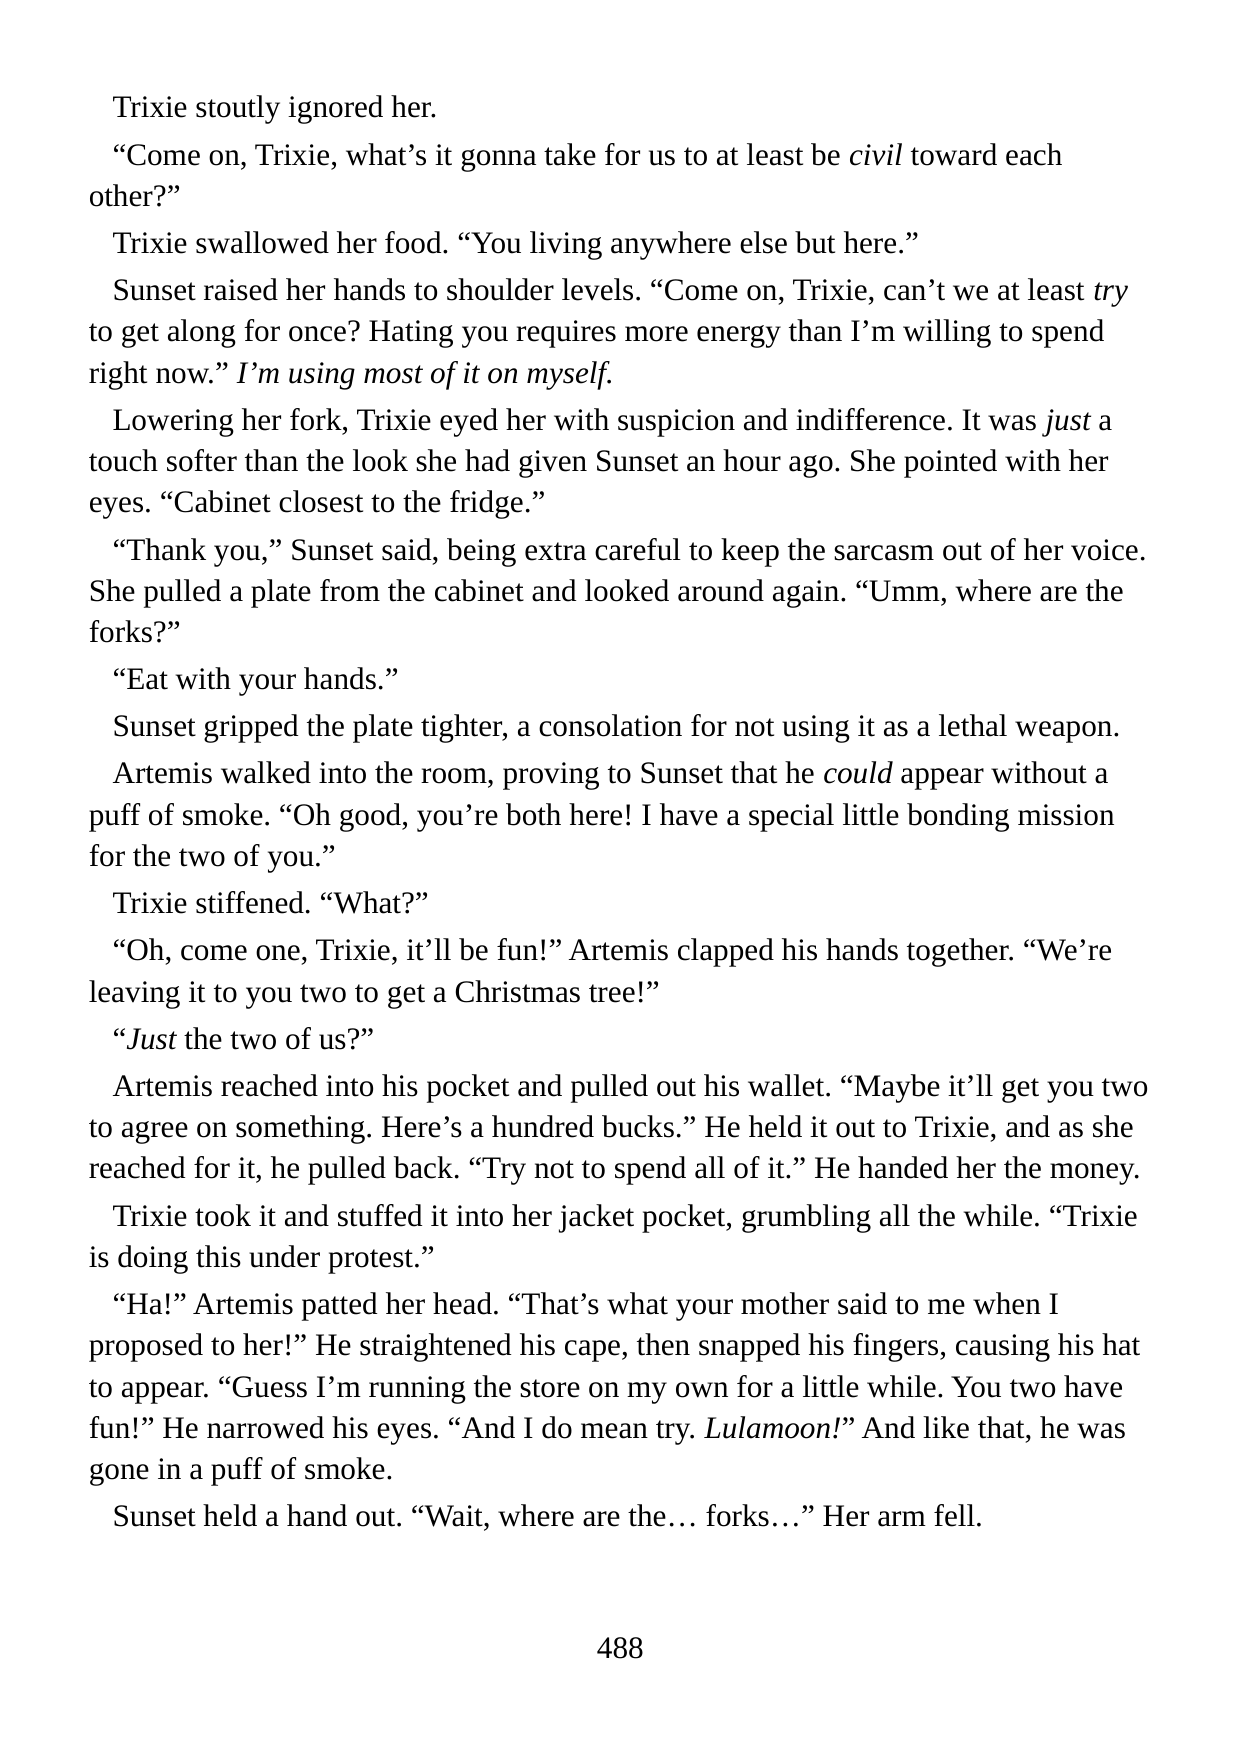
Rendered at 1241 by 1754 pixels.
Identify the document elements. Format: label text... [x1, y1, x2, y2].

text Artemis walked into the room, proving to Sunset that he could appear without a puff of smoke. “Oh good, you’re both here! I have a special little bonding mission for the two of you.” [88, 755, 1152, 873]
text Lowering her fork, Trixie eyed her with suspicion and indifference. It was just a touch softer than the look she had given Sunset an hour ago. She pointed with her eyes. “Cabinet closest to the fridge.” [88, 401, 1152, 519]
text “Eat with your hands.” [88, 660, 1152, 696]
text “Ha!” Artemis patted her head. “That’s what your mother said to me when I proposed to her!” He straightened his cape, then snapped his fingers, causing his hat to appear. “Guess I’m running the store on my own for a little while. You two have fun!” He narrowed his eyes. “And I do mean try. Lulamoon!” And like that, he was gone in a puff of smoke. [88, 1285, 1152, 1486]
text “Thank you,” Sunset said, being extra careful to keep the sarcasm out of her voice. She pulled a plate from the cabinet and looked around again. “Umm, where are the forks?” [88, 531, 1152, 649]
text Sunset held a hand out. “Wait, where are the… forks…” Her arm fell. [88, 1498, 1152, 1533]
text Trixie stiffened. “What?” [88, 884, 1152, 920]
text Sunset gripped the plate tighter, a consolation for not using it as a lethal weapon. [88, 708, 1152, 743]
text Artemis reached into his pocket and pulled out his wallet. “Maybe it’ll get you two to agree on something. Here’s a hundred bucks.” He held it out to Trixie, and as she reached for it, he pulled back. “Try not to spend all of it.” He handed her the money. [88, 1067, 1152, 1186]
text “Just the two of us?” [88, 1020, 1152, 1056]
text “Come on, Trixie, what’s it gonna take for us to at least be civil toward each other?” [88, 136, 1152, 213]
text Trixie swallowed her food. “You living anywhere else but here.” [88, 224, 1152, 260]
text Trixie stoutly ignored her. [88, 88, 1152, 124]
text Trixie took it and stuffed it into her jacket pocket, grumbling all the while. “Trixie is doing this under protest.” [88, 1197, 1152, 1274]
text “Oh, come one, Trixie, it’ll be fun!” Artemis clapped his hands together. “We’re leaving it to you two to get a Christmas tree!” [88, 932, 1152, 1009]
text Sunset raised her hands to shoulder levels. “Come on, Trixie, can’t we at least try to get along for once? Hating you requires more energy than I’m willing to spend right now.” I’m using most of it on myself. [88, 271, 1152, 390]
